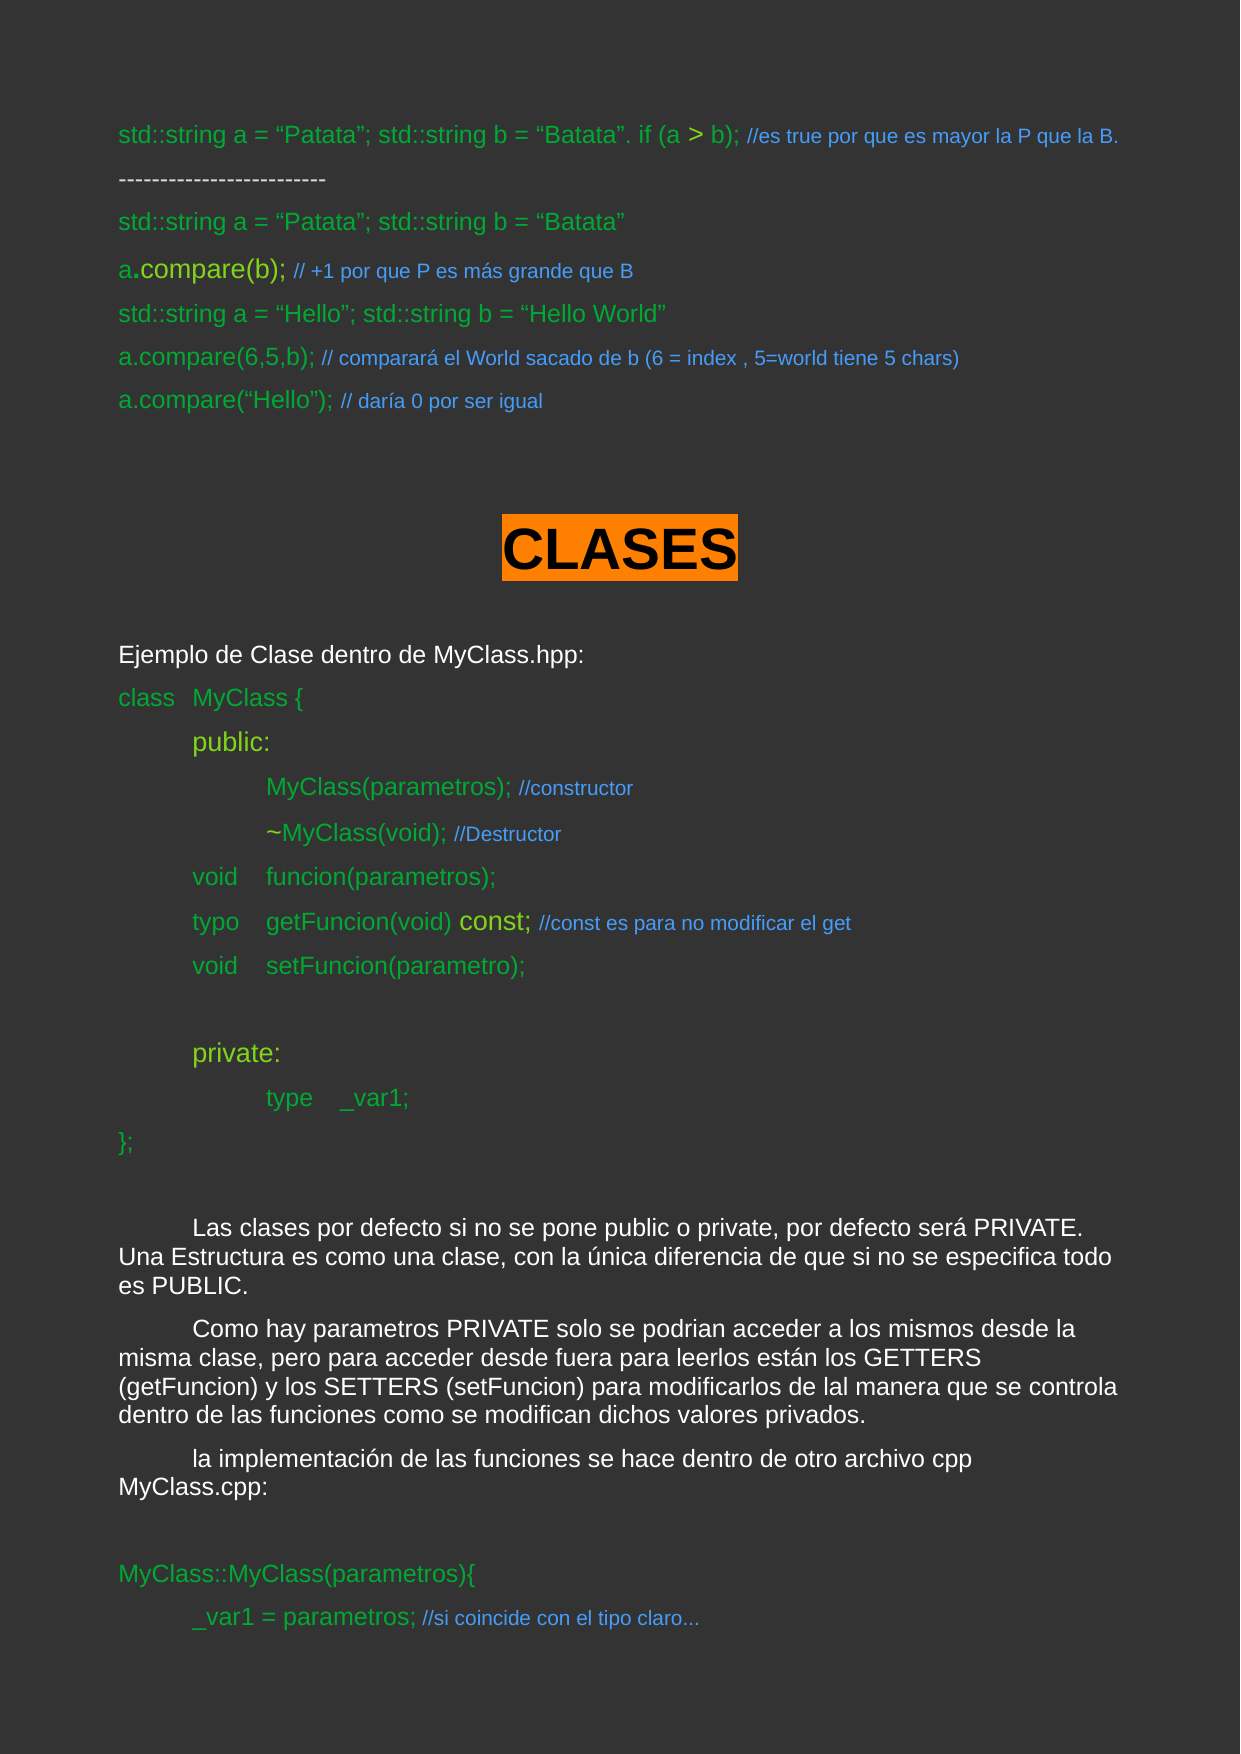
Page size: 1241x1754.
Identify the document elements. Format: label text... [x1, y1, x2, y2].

text MyClass(parametros); //constructor [118, 772, 1122, 801]
text type _var1; [118, 1083, 1122, 1112]
text void funcion(parametros); [118, 861, 1122, 890]
text a.compare(b); // +1 por que P es más grande que B [118, 251, 1122, 284]
text typo getFuncion(void) const; //const es para no modificar el get [118, 905, 1122, 936]
title CLASES [118, 514, 1122, 581]
text }; [118, 1126, 1122, 1155]
text Ejemplo de Clase dentro de MyClass.hpp: [118, 640, 1122, 668]
text la implementación de las funciones se hace dentro de otro archivo cpp MyClass.cpp: [118, 1443, 1122, 1501]
text class MyClass { [118, 683, 1122, 712]
text a.compare(6,5,b); // comparará el World sacado de b (6 = index , 5=world tiene 5 chars) [118, 342, 1122, 371]
text std::string a = “Hello”; std::string b = “Hello World” [118, 299, 1122, 327]
text a.compare(“Hello”); // daría 0 por ser igual [118, 385, 1122, 414]
text std::string a = “Patata”; std::string b = “Batata”. if (a > b); //es true por que es mayor la P que la B. [118, 118, 1122, 149]
text _var1 = parametros; //si coincide con el tipo claro... [118, 1602, 1122, 1631]
text public: [118, 726, 1122, 758]
text void setFuncion(parametro); [118, 951, 1122, 979]
text private: [118, 1037, 1122, 1068]
text std::string a = “Patata”; std::string b = “Batata” [118, 207, 1122, 236]
text MyClass::MyClass(parametros){ [118, 1559, 1122, 1588]
text ------------------------- [118, 164, 1122, 193]
text ~MyClass(void); //Destructor [118, 816, 1122, 847]
text Como hay parametros PRIVATE solo se podrian acceder a los mismos desde la misma clase, pero para acceder desde fuera para leerlos están los GETTERS (getFuncion) y los SETTERS (setFuncion) para modificarlos de lal manera que se controla dentro de las funciones como se modifican dichos valores privados. [118, 1314, 1122, 1429]
text Las clases por defecto si no se pone public o private, por defecto será PRIVATE. Una Estructura es como una clase, con la única diferencia de que si no se especifica todo es PUBLIC. [118, 1213, 1122, 1299]
